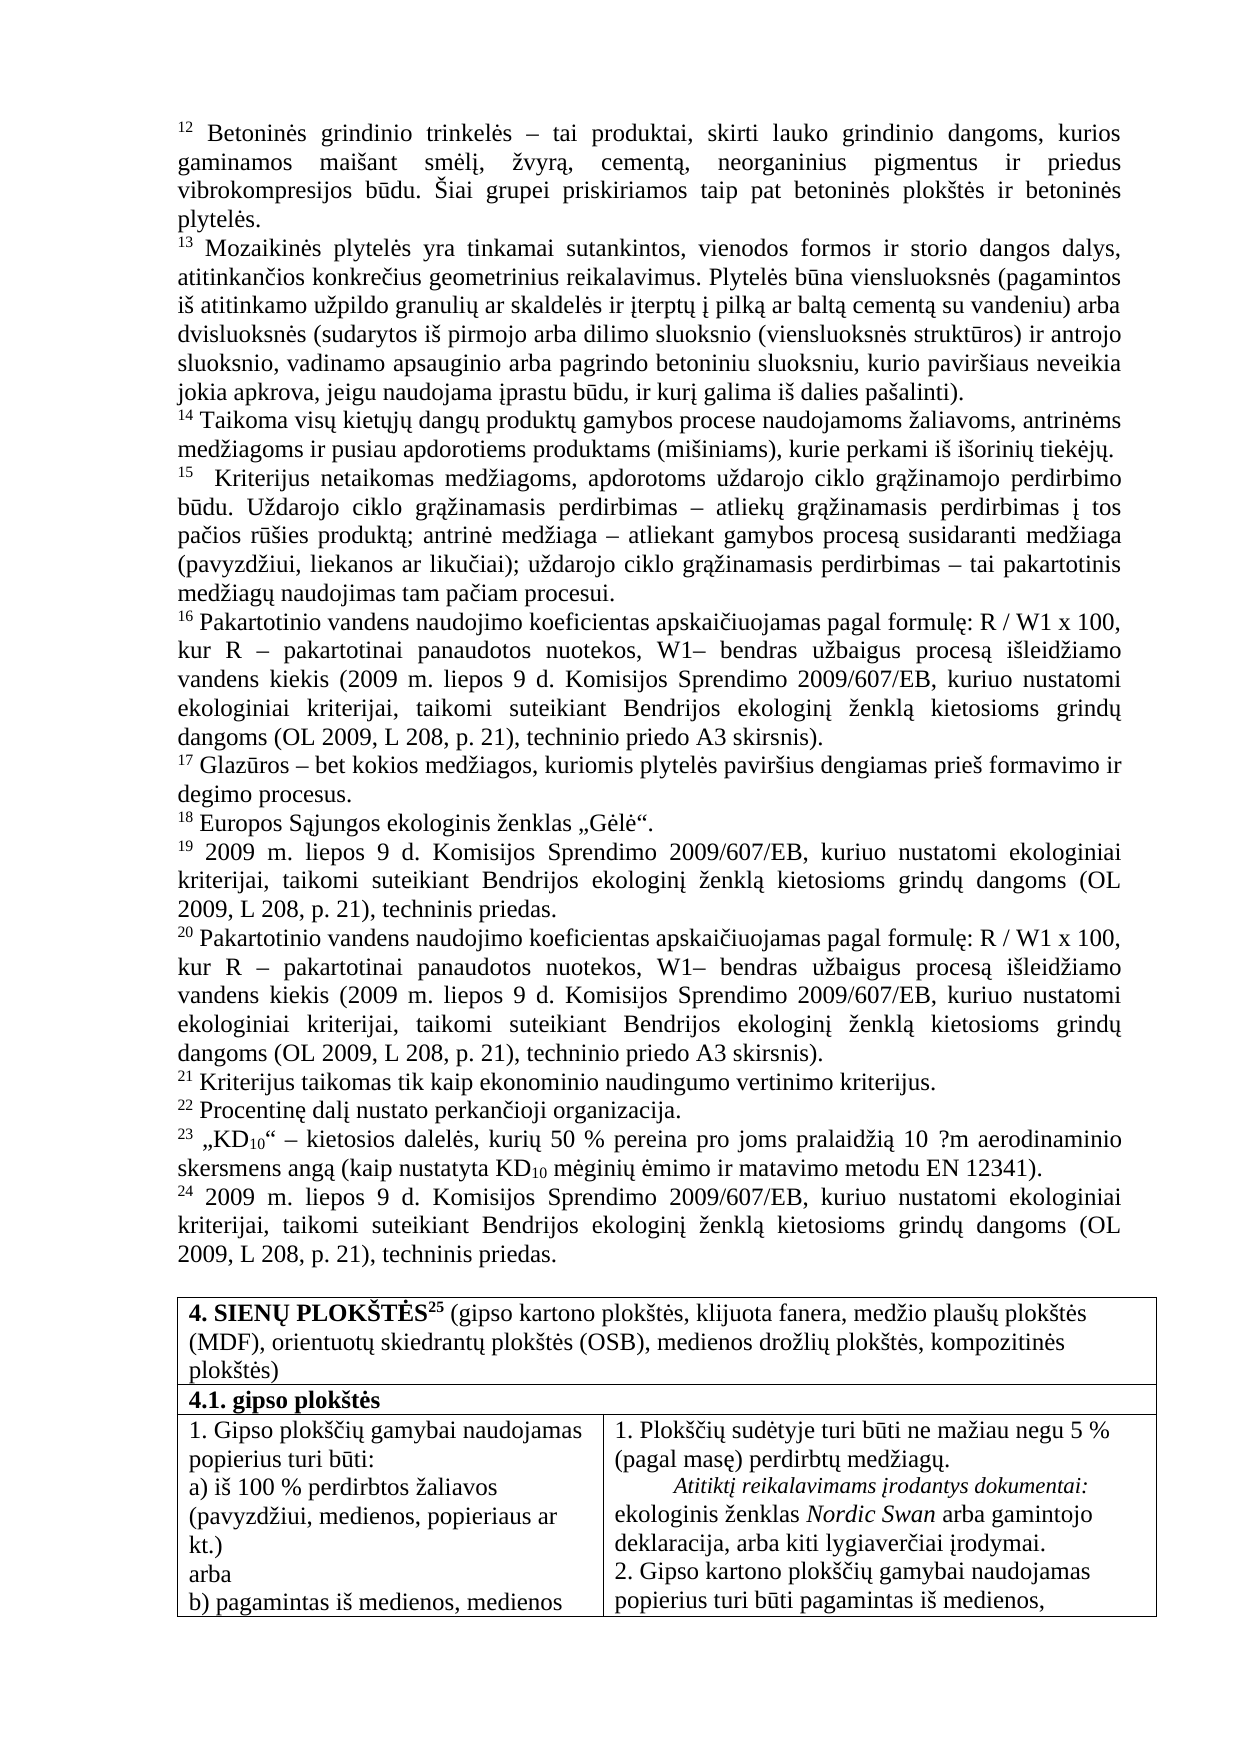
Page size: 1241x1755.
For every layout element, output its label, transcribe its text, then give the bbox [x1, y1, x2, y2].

text 24 2009 m. liepos 9 d. Komisijos Sprendimo 2009/607/EB, kuriuo nustatomi ekologiniai kriterijai, taikomi suteikiant Bendrijos ekologinį ženklą kietosioms grindų dangoms (OL 2009, L 208, p. 21), techninis priedas. [177, 1182, 1122, 1268]
table_cell 4.1. gipso plokštės [178, 1385, 1132, 1414]
text 15 Kriterijus netaikomas medžiagoms, apdorotoms uždarojo ciklo grąžinamojo perdirbimo būdu. Uždarojo ciklo grąžinamasis perdirbimas – atliekų grąžinamasis perdirbimas į tos pačios rūšies produktą; antrinė medžiaga – atliekant gamybos procesą susidaranti medžiaga (pavyzdžiui, liekanos ar likučiai); uždarojo ciklo grąžinamasis perdirbimas – tai pakartotinis medžiagų naudojimas tam pačiam procesui. [177, 463, 1122, 607]
table_cell 1. Plokščių sudėtyje turi būti ne mažiau negu 5 % (pagal masę) perdirbtų medžiagų. Atitiktį reikalavimams įrodantys dokumentai: ekologinis ženklas Nordic Swan arba gamintojo deklaracija, arba kiti lygiaverčiai įrodymai. 2. Gipso kartono plokščių gamybai naudojamas popierius turi būti pagamintas iš medienos, [604, 1415, 1156, 1616]
text 19 2009 m. liepos 9 d. Komisijos Sprendimo 2009/607/EB, kuriuo nustatomi ekologiniai kriterijai, taikomi suteikiant Bendrijos ekologinį ženklą kietosioms grindų dangoms (OL 2009, L 208, p. 21), techninis priedas. [177, 837, 1122, 923]
text 16 Pakartotinio vandens naudojimo koeficientas apskaičiuojamas pagal formulę: R / W1 x 100, kur R – pakartotinai panaudotos nuotekos, W1– bendras užbaigus procesą išleidžiamo vandens kiekis (2009 m. liepos 9 d. Komisijos Sprendimo 2009/607/EB, kuriuo nustatomi ekologiniai kriterijai, taikomi suteikiant Bendrijos ekologinį ženklą kietosioms grindų dangoms (OL 2009, L 208, p. 21), techninio priedo A3 skirsnis). [177, 607, 1122, 751]
table_header [1132, 1298, 1156, 1384]
text 23 „KD10“ – kietosios dalelės, kurių 50 % pereina pro joms pralaidžią 10 ?m aerodinaminio skersmens angą (kaip nustatyta KD10 mėginių ėmimo ir matavimo metodu EN 12341). [177, 1124, 1122, 1182]
text 14 Taikoma visų kietųjų dangų produktų gamybos procese naudojamoms žaliavoms, antrinėms medžiagoms ir pusiau apdorotiems produktams (mišiniams), kurie perkami iš išorinių tiekėjų. [177, 406, 1122, 463]
table_header 4. SIENŲ PLOKŠTĖS25 (gipso kartono plokštės, klijuota fanera, medžio plaušų plokštės (MDF), orientuotų skiedrantų plokštės (OSB), medienos drožlių plokštės, kompozitinės plokštės) [178, 1298, 1132, 1384]
text 13 Mozaikinės plytelės yra tinkamai sutankintos, vienodos formos ir storio dangos dalys, atitinkančios konkrečius geometrinius reikalavimus. Plytelės būna viensluoksnės (pagamintos iš atitinkamo užpildo granulių ar skaldelės ir įterptų į pilką ar baltą cementą su vandeniu) arba dvisluoksnės (sudarytos iš pirmojo arba dilimo sluoksnio (viensluoksnės struktūros) ir antrojo sluoksnio, vadinamo apsauginio arba pagrindo betoniniu sluoksniu, kurio paviršiaus neveikia jokia apkrova, jeigu naudojama įprastu būdu, ir kurį galima iš dalies pašalinti). [177, 233, 1122, 406]
text 20 Pakartotinio vandens naudojimo koeficientas apskaičiuojamas pagal formulę: R / W1 x 100, kur R – pakartotinai panaudotos nuotekos, W1– bendras užbaigus procesą išleidžiamo vandens kiekis (2009 m. liepos 9 d. Komisijos Sprendimo 2009/607/EB, kuriuo nustatomi ekologiniai kriterijai, taikomi suteikiant Bendrijos ekologinį ženklą kietosioms grindų dangoms (OL 2009, L 208, p. 21), techninio priedo A3 skirsnis). [177, 923, 1122, 1067]
text 12 Betoninės grindinio trinkelės – tai produktai, skirti lauko grindinio dangoms, kurios gaminamos maišant smėlį, žvyrą, cementą, neorganinius pigmentus ir priedus vibrokompresijos būdu. Šiai grupei priskiriamos taip pat betoninės plokštės ir betoninės plytelės. [177, 118, 1122, 233]
text 21 Kriterijus taikomas tik kaip ekonominio naudingumo vertinimo kriterijus. [177, 1067, 1122, 1096]
table_cell 1. Gipso plokščių gamybai naudojamas popierius turi būti: a) iš 100 % perdirbtos žaliavos (pavyzdžiui, medienos, popieriaus ar kt.) arba b) pagamintas iš medienos, medienos [178, 1415, 603, 1616]
text 18 Europos Sąjungos ekologinis ženklas „Gėlė“. [177, 808, 1122, 837]
table_cell [1132, 1385, 1156, 1414]
text 22 Procentinę dalį nustato perkančioji organizacija. [177, 1096, 1122, 1124]
text 17 Glazūros – bet kokios medžiagos, kuriomis plytelės paviršius dengiamas prieš formavimo ir degimo procesus. [177, 751, 1122, 808]
